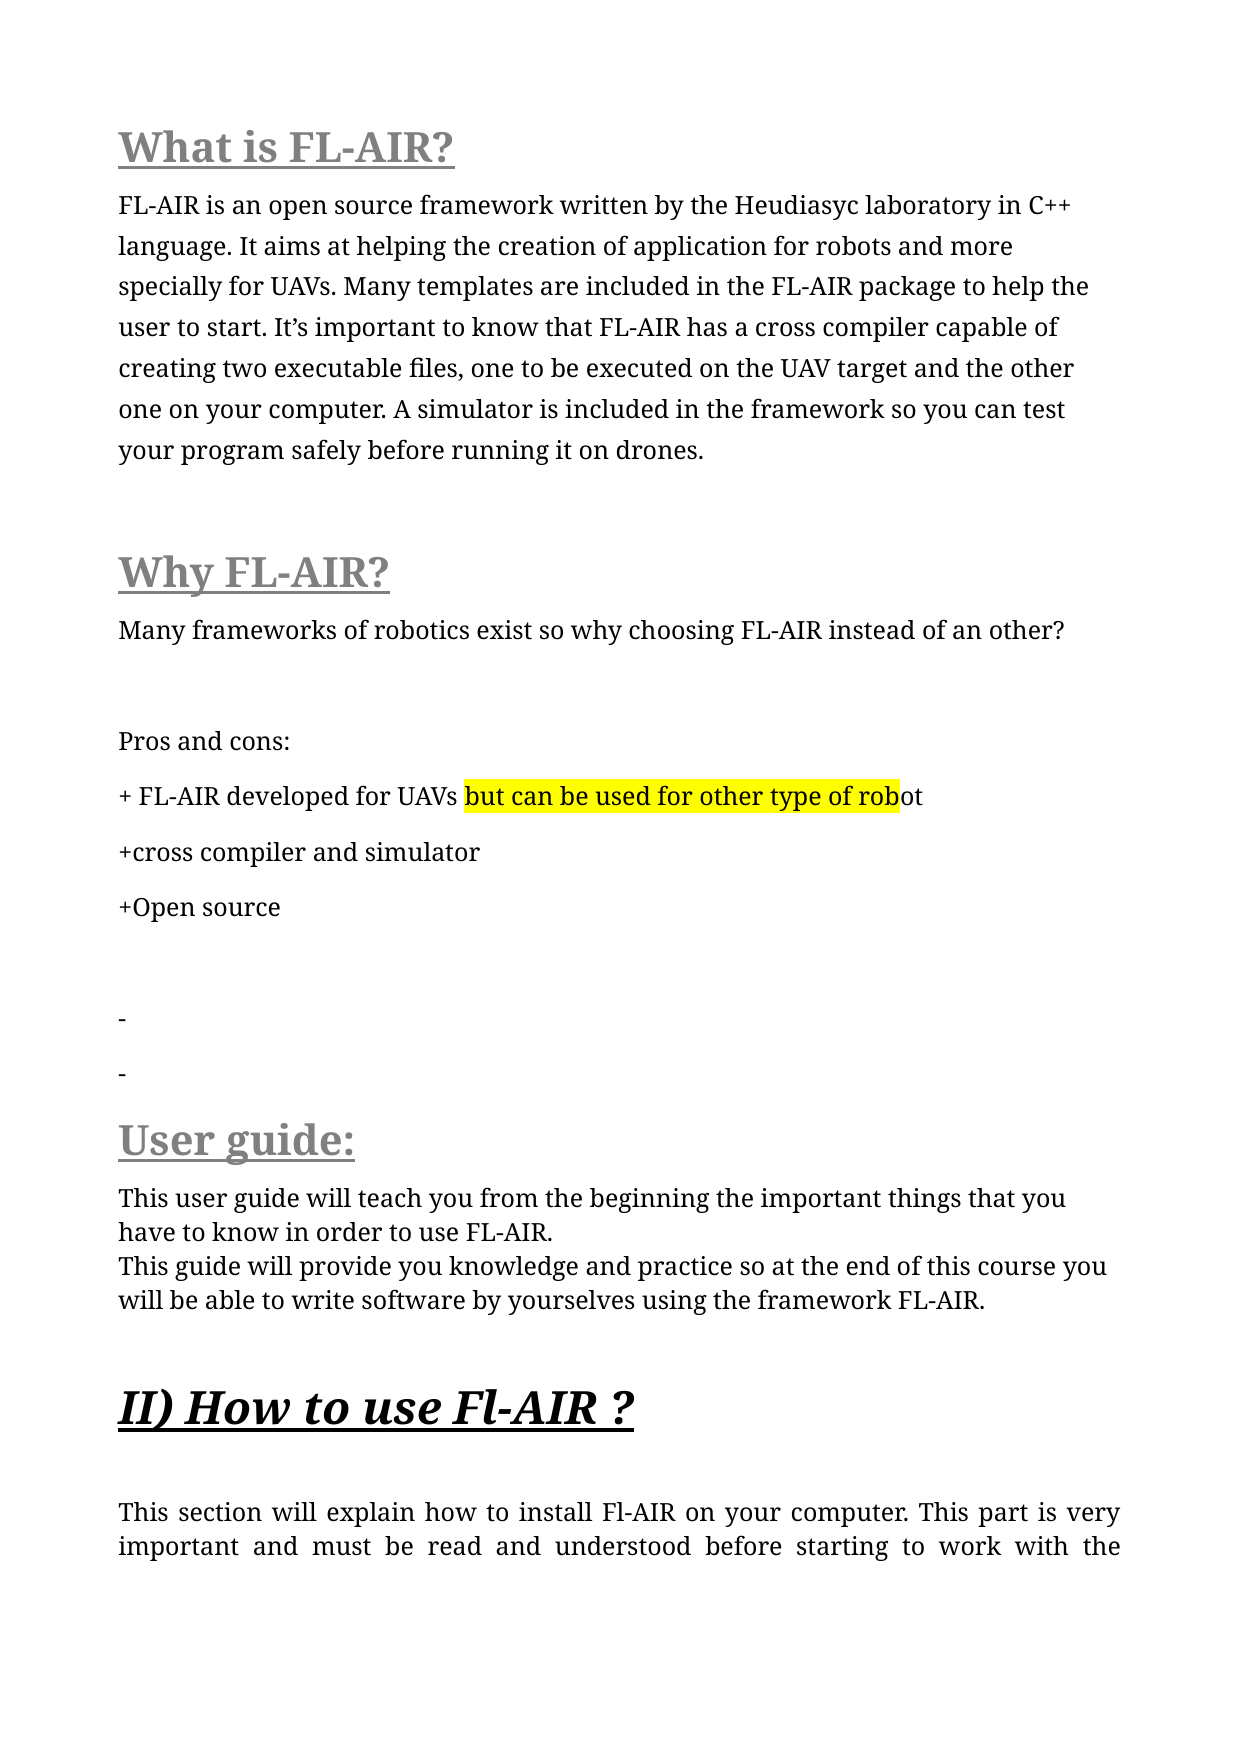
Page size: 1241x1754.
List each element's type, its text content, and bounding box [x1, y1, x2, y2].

text +Open source [118, 889, 1122, 924]
text + FL-AIR developed for UAVs but can be used for other type of robot [118, 779, 1122, 813]
text Many frameworks of robotics exist so why choosing FL-AIR instead of an other? [118, 612, 1122, 647]
text +cross compiler and simulator [118, 834, 1122, 868]
text - [118, 1000, 1122, 1034]
text Pros and cons: [118, 723, 1122, 757]
text FL-AIR is an open source framework written by the Heudiasyc laboratory in C++ language. It aims at helping the creation of application for robots and more specially for UAVs. Many templates are included in the FL-AIR package to help the user to start. It’s important to know that FL-AIR has a cross compiler capable of creating two executable files, one to be executed on the UAV target and the other one on your computer. A simulator is included in the framework so you can test your program safely before running it on drones. [118, 187, 1122, 466]
text - [118, 1056, 1122, 1090]
text This section will explain how to install Fl-AIR on your computer. This part is very important and must be read and understood before starting to work with the [118, 1494, 1122, 1562]
text This user guide will teach you from the beginning the important things that you have to know in order to use FL-AIR. [118, 1181, 1122, 1249]
subtitle What is FL-AIR? [118, 118, 1122, 175]
subtitle User guide: [118, 1111, 1122, 1168]
subtitle Why FL-AIR? [118, 543, 1122, 600]
text This guide will provide you knowledge and practice so at the end of this course you will be able to write software by yourselves using the framework FL-AIR. [118, 1249, 1122, 1317]
subtitle II) How to use Fl-AIR ? [118, 1376, 1122, 1482]
